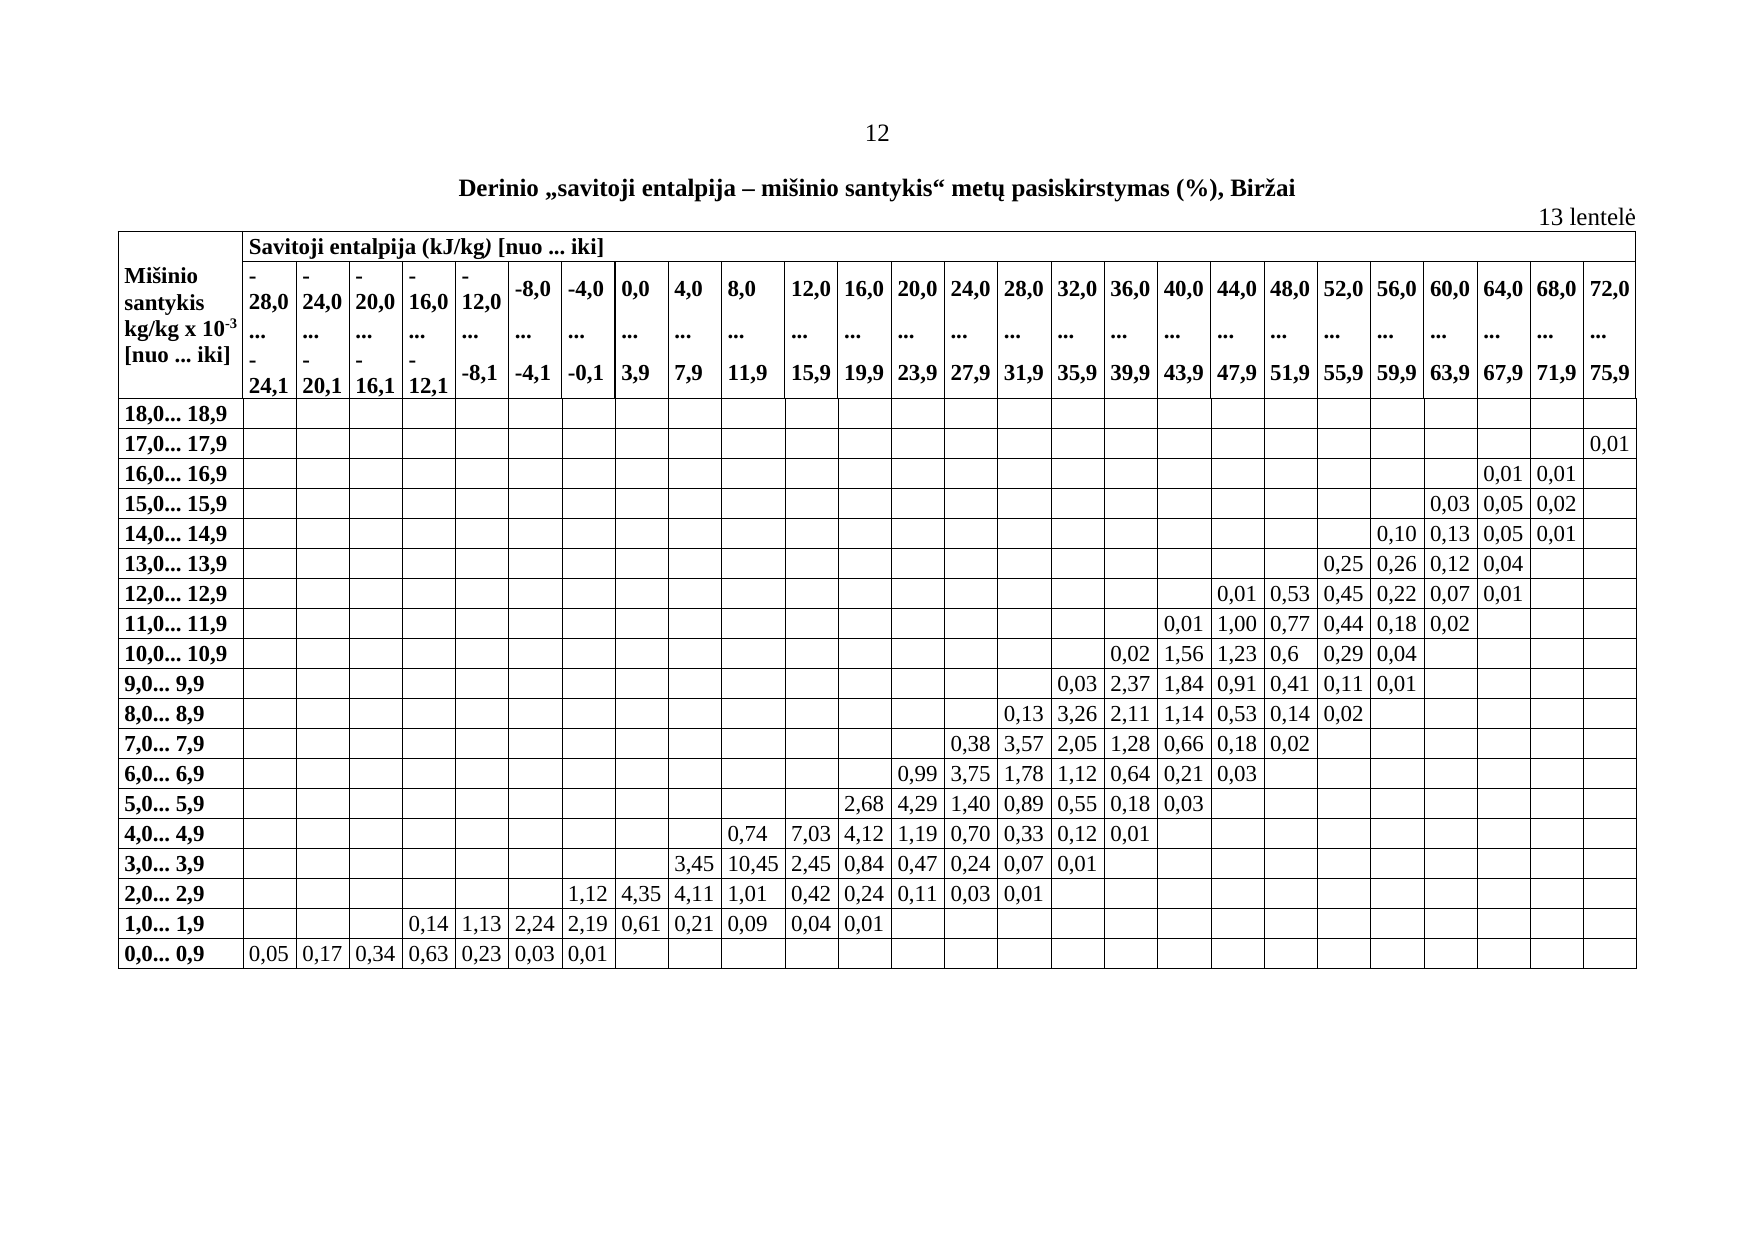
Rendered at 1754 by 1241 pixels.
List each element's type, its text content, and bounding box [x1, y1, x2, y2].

table_cell 47,9 [1211, 345, 1264, 398]
table_cell [722, 729, 785, 758]
table_header Mišinio santykis kg/kg x 10-3 [nuo ... iki] [119, 232, 242, 398]
table_cell 32,0 [1052, 262, 1104, 314]
table_cell [456, 549, 508, 578]
table_cell [1158, 849, 1211, 878]
table_cell 72,0 [1584, 262, 1635, 314]
table_cell -4,0 [562, 262, 614, 314]
table_cell [456, 699, 508, 728]
table_cell [1318, 459, 1370, 488]
table_cell [1478, 849, 1530, 878]
table_cell [998, 519, 1051, 548]
table_cell [1425, 909, 1477, 938]
table_cell [669, 819, 721, 848]
table_cell 0,07 [998, 849, 1051, 878]
table_cell 27,9 [945, 345, 997, 398]
table_cell [1584, 399, 1636, 428]
table_cell 0,02 [1425, 609, 1477, 638]
table_cell 0,01 [1584, 429, 1636, 458]
table_cell [892, 939, 944, 968]
table_cell 0,44 [1318, 609, 1370, 638]
table_cell [1425, 819, 1477, 848]
table_cell 0,02 [1318, 699, 1370, 728]
table_cell 68,0 [1531, 262, 1583, 314]
table_cell [1158, 879, 1211, 908]
table_cell 0,6 [1265, 639, 1317, 668]
table_cell [839, 729, 891, 758]
table_cell [1265, 819, 1317, 848]
table_cell 1,78 [998, 759, 1051, 788]
table_cell 1,40 [945, 789, 997, 818]
table_cell ... [1105, 315, 1157, 344]
table_cell [945, 639, 997, 668]
table_cell [244, 909, 296, 938]
table_cell 64,0 [1478, 262, 1530, 314]
table_cell [1158, 939, 1211, 968]
table_cell 9,0... 9,9 [119, 669, 243, 698]
table_cell [998, 399, 1051, 428]
table_cell [1158, 459, 1211, 488]
table_cell [509, 879, 562, 908]
table_cell [945, 939, 997, 968]
table_cell [297, 699, 349, 728]
table_cell 1,23 [1212, 639, 1264, 668]
table_cell [244, 519, 296, 548]
table_cell [616, 579, 668, 608]
table_cell 12,0... 12,9 [119, 579, 243, 608]
table_cell [1371, 699, 1424, 728]
table_cell 12,0 [785, 262, 837, 314]
table_cell [1105, 939, 1157, 968]
table_cell 2,05 [1052, 729, 1104, 758]
table_cell 4,12 [839, 819, 891, 848]
table_cell [509, 549, 562, 578]
table_cell [1531, 819, 1583, 848]
table_cell 2,11 [1105, 699, 1157, 728]
table_cell -20,0 [350, 262, 402, 314]
table_cell [1052, 399, 1104, 428]
table_cell [563, 669, 615, 698]
table_cell [1425, 429, 1477, 458]
table_cell [669, 579, 721, 608]
table_cell 0,02 [1105, 639, 1157, 668]
table_cell 0,53 [1212, 699, 1264, 728]
table_cell [1265, 759, 1317, 788]
table_cell [839, 939, 891, 968]
table_cell [1105, 609, 1157, 638]
table_cell [1425, 879, 1477, 908]
table_cell [297, 399, 349, 428]
table_cell [1425, 849, 1477, 878]
table_cell 63,9 [1424, 345, 1477, 398]
table_cell 14,0... 14,9 [119, 519, 243, 548]
table_cell [456, 459, 508, 488]
table_cell [1265, 399, 1317, 428]
table_cell 1,84 [1158, 669, 1211, 698]
table_cell [945, 399, 997, 428]
table_cell [945, 549, 997, 578]
table_cell [669, 939, 721, 968]
table_cell 1,19 [892, 819, 944, 848]
table_cell [1265, 489, 1317, 518]
table_cell 0,01 [1105, 819, 1157, 848]
table_cell [1265, 939, 1317, 968]
table_cell [1212, 819, 1264, 848]
table_cell 6,0... 6,9 [119, 759, 243, 788]
table_cell [616, 789, 668, 818]
table_cell [297, 819, 349, 848]
table_cell [1052, 489, 1104, 518]
table_cell 7,03 [786, 819, 838, 848]
table_cell [892, 609, 944, 638]
table_cell [1425, 699, 1477, 728]
table_cell [616, 759, 668, 788]
table_cell [1212, 549, 1264, 578]
table_cell 0,66 [1158, 729, 1211, 758]
table_cell 0,53 [1265, 579, 1317, 608]
table_cell [892, 459, 944, 488]
table_cell 59,9 [1371, 345, 1423, 398]
table_cell 48,0 [1265, 262, 1317, 314]
table_cell [244, 729, 296, 758]
table_cell [350, 489, 402, 518]
table_cell [1531, 549, 1583, 578]
table_cell [350, 699, 402, 728]
table_cell [403, 639, 455, 668]
table_cell [998, 579, 1051, 608]
table_cell ... [1211, 315, 1264, 344]
table_cell 0,01 [839, 909, 891, 938]
table_cell [1212, 789, 1264, 818]
table_cell [1105, 429, 1157, 458]
table_cell [722, 549, 785, 578]
table_cell [786, 759, 838, 788]
table_cell [403, 669, 455, 698]
table_cell [1425, 729, 1477, 758]
table_cell 20,0 [892, 262, 944, 314]
table_cell [1531, 849, 1583, 878]
table_cell [1584, 699, 1636, 728]
table_cell [1478, 669, 1530, 698]
table_cell 0,0... 0,9 [119, 939, 243, 968]
table_cell [1052, 609, 1104, 638]
table_cell [244, 879, 296, 908]
table_cell -0,1 [562, 345, 614, 398]
table_cell [1265, 519, 1317, 548]
table_cell [563, 789, 615, 818]
table_cell [456, 759, 508, 788]
table_cell [244, 759, 296, 788]
table_cell 0,01 [1371, 669, 1424, 698]
table_cell [350, 459, 402, 488]
table_cell 8,0... 8,9 [119, 699, 243, 728]
table_cell [998, 459, 1051, 488]
table_cell [786, 399, 838, 428]
table_cell [1318, 849, 1370, 878]
table_cell 28,0 [998, 262, 1051, 314]
table_cell [1531, 759, 1583, 788]
table_cell [1371, 819, 1424, 848]
table_cell [1371, 729, 1424, 758]
table_cell ... [1371, 315, 1423, 344]
table_cell 0,74 [722, 819, 785, 848]
table_cell [669, 639, 721, 668]
table_cell [1371, 879, 1424, 908]
table_cell 0,03 [1425, 489, 1477, 518]
table_cell [669, 429, 721, 458]
table_cell 0,21 [1158, 759, 1211, 788]
table_cell 2,19 [563, 909, 615, 938]
table_cell [509, 579, 562, 608]
table_cell [456, 579, 508, 608]
table_cell [1105, 849, 1157, 878]
table_cell 1,56 [1158, 639, 1211, 668]
table_cell [1531, 639, 1583, 668]
table_cell 0,02 [1531, 489, 1583, 518]
table_cell [1318, 939, 1370, 968]
table_cell [563, 519, 615, 548]
table_cell [403, 699, 455, 728]
table_cell [297, 849, 349, 878]
table_cell ... [998, 315, 1051, 344]
table_cell [403, 579, 455, 608]
table_cell 0,34 [350, 939, 402, 968]
table_cell [1052, 519, 1104, 548]
table_cell [1318, 879, 1370, 908]
table_cell 0,04 [1478, 549, 1530, 578]
table_cell [998, 429, 1051, 458]
table_cell [1478, 939, 1530, 968]
table_cell [998, 549, 1051, 578]
table_cell 0,03 [1212, 759, 1264, 788]
table_cell [1105, 459, 1157, 488]
table_cell ... [838, 315, 891, 344]
table_cell 0,26 [1371, 549, 1424, 578]
table_cell [297, 879, 349, 908]
table_cell 0,05 [1478, 489, 1530, 518]
table_cell [350, 759, 402, 788]
table_cell -24,0 [297, 262, 349, 314]
table_cell [403, 429, 455, 458]
table_cell [786, 729, 838, 758]
table_cell [786, 579, 838, 608]
table_cell [1478, 909, 1530, 938]
table_cell [1478, 879, 1530, 908]
table_cell 0,04 [1371, 639, 1424, 668]
table_cell [786, 429, 838, 458]
table_cell [403, 789, 455, 818]
table_cell [563, 699, 615, 728]
table_cell [892, 549, 944, 578]
table_cell [1265, 789, 1317, 818]
table_cell 1,28 [1105, 729, 1157, 758]
table_cell [616, 549, 668, 578]
table_cell [1158, 429, 1211, 458]
table_cell [1584, 789, 1636, 818]
table_cell [403, 609, 455, 638]
table_cell [403, 489, 455, 518]
table_cell ... [1478, 315, 1530, 344]
table_cell 18,0... 18,9 [119, 399, 243, 428]
table_cell [563, 579, 615, 608]
table_cell 10,0... 10,9 [119, 639, 243, 668]
table_cell [403, 459, 455, 488]
table_cell 44,0 [1211, 262, 1264, 314]
table_cell 0,03 [1158, 789, 1211, 818]
table_cell 0,01 [1478, 579, 1530, 608]
table_cell [998, 489, 1051, 518]
table_cell ... [403, 315, 455, 344]
table_cell [1584, 609, 1636, 638]
table_cell [244, 789, 296, 818]
table_cell [1105, 489, 1157, 518]
table_cell 0,18 [1105, 789, 1157, 818]
table_cell [1371, 789, 1424, 818]
table_cell 5,0... 5,9 [119, 789, 243, 818]
table_cell 0,01 [1158, 609, 1211, 638]
table_cell [1531, 669, 1583, 698]
table_cell [616, 429, 668, 458]
table_cell [509, 519, 562, 548]
table_cell 19,9 [838, 345, 891, 398]
table_cell [1318, 819, 1370, 848]
table_cell [350, 909, 402, 938]
table_cell [722, 789, 785, 818]
table_cell 0,01 [1531, 459, 1583, 488]
table_cell [669, 549, 721, 578]
table_cell 43,9 [1158, 345, 1210, 398]
table_cell [1158, 909, 1211, 938]
table_cell [722, 759, 785, 788]
table_cell 0,45 [1318, 579, 1370, 608]
table_cell [403, 819, 455, 848]
table_cell 4,11 [669, 879, 721, 908]
table_cell 0,42 [786, 879, 838, 908]
table_cell 0,18 [1212, 729, 1264, 758]
table_cell 0,25 [1318, 549, 1370, 578]
table_cell 3,0... 3,9 [119, 849, 243, 878]
table_cell [1478, 759, 1530, 788]
table_cell [403, 879, 455, 908]
table_cell ... [243, 315, 296, 344]
table_cell 11,9 [722, 345, 784, 398]
table_cell 2,68 [839, 789, 891, 818]
table_cell [892, 579, 944, 608]
table_cell [1105, 549, 1157, 578]
table_cell [1371, 939, 1424, 968]
table_cell 0,01 [1531, 519, 1583, 548]
table_cell [616, 489, 668, 518]
table_cell [892, 639, 944, 668]
table_cell ... [350, 315, 402, 344]
table_cell [350, 549, 402, 578]
table_cell [1584, 879, 1636, 908]
table_cell [1265, 459, 1317, 488]
table_cell 60,0 [1424, 262, 1477, 314]
table_cell [839, 699, 891, 728]
table_cell [1318, 729, 1370, 758]
table_cell 4,0 [669, 262, 721, 314]
table_cell [1531, 909, 1583, 938]
table_cell 0,99 [892, 759, 944, 788]
table_cell [1265, 849, 1317, 878]
table_cell [669, 519, 721, 548]
table_cell 39,9 [1105, 345, 1157, 398]
table_cell 0,01 [1052, 849, 1104, 878]
table_cell [1212, 459, 1264, 488]
table_cell [403, 399, 455, 428]
table_cell ... [892, 315, 944, 344]
table_cell [786, 669, 838, 698]
table_cell 3,26 [1052, 699, 1104, 728]
table_cell [350, 519, 402, 548]
table_cell [1158, 819, 1211, 848]
table_cell [456, 729, 508, 758]
table_cell 0,91 [1212, 669, 1264, 698]
table_cell 0,03 [945, 879, 997, 908]
table_cell 0,89 [998, 789, 1051, 818]
table_cell 75,9 [1584, 345, 1635, 398]
table_cell [1212, 399, 1264, 428]
table_cell 0,13 [1425, 519, 1477, 548]
table_cell [1531, 789, 1583, 818]
table_cell [1371, 489, 1424, 518]
table_cell [1371, 759, 1424, 788]
table_cell 0,64 [1105, 759, 1157, 788]
table_cell 0,14 [403, 909, 455, 938]
table_cell -12,1 [403, 345, 455, 398]
table_cell 2,0... 2,9 [119, 879, 243, 908]
table_cell 0,41 [1265, 669, 1317, 698]
table_cell [1052, 429, 1104, 458]
table_cell [1584, 939, 1636, 968]
table_cell 0,09 [722, 909, 785, 938]
table_cell ... [1424, 315, 1477, 344]
table_cell [244, 699, 296, 728]
table_cell [669, 489, 721, 518]
table_cell ... [562, 315, 614, 344]
table_cell 3,75 [945, 759, 997, 788]
table_cell [563, 399, 615, 428]
table_cell [945, 609, 997, 638]
table_cell -20,1 [297, 345, 349, 398]
table_cell [839, 399, 891, 428]
table_cell [786, 939, 838, 968]
table_cell [456, 879, 508, 908]
table_cell [456, 519, 508, 548]
table_cell [244, 579, 296, 608]
table_cell [1478, 789, 1530, 818]
table_cell [786, 699, 838, 728]
text 13 lentelė [118, 202, 1636, 231]
table_cell [616, 939, 668, 968]
table_cell [563, 489, 615, 518]
table_cell [350, 609, 402, 638]
table_cell [1371, 909, 1424, 938]
table_cell [722, 399, 785, 428]
table_cell [244, 459, 296, 488]
table_cell [1478, 639, 1530, 668]
table_cell [563, 609, 615, 638]
table_cell 0,01 [998, 879, 1051, 908]
table_cell [1478, 609, 1530, 638]
table_cell [456, 849, 508, 878]
table_cell [839, 759, 891, 788]
table_cell 0,10 [1371, 519, 1424, 548]
table_cell -8,0 [509, 262, 561, 314]
table_cell [350, 879, 402, 908]
table_cell 0,03 [509, 939, 562, 968]
table_cell ... [785, 315, 837, 344]
table_cell -16,0 [403, 262, 455, 314]
table_cell 51,9 [1265, 345, 1317, 398]
table_cell [616, 399, 668, 428]
table_cell 10,45 [722, 849, 785, 878]
table_cell [669, 759, 721, 788]
table_cell [350, 669, 402, 698]
table_cell 13,0... 13,9 [119, 549, 243, 578]
table_cell [669, 399, 721, 428]
table_cell 1,0... 1,9 [119, 909, 243, 938]
table_cell 3,45 [669, 849, 721, 878]
table_cell [244, 849, 296, 878]
table_cell [456, 489, 508, 518]
table_cell 4,35 [616, 879, 668, 908]
table_cell [509, 489, 562, 518]
table_cell [1212, 849, 1264, 878]
table_cell [1371, 849, 1424, 878]
table_cell -4,1 [509, 345, 561, 398]
table_cell 0,84 [839, 849, 891, 878]
table_cell [892, 699, 944, 728]
table_cell [350, 429, 402, 458]
table_cell [1371, 429, 1424, 458]
table_cell 7,9 [669, 345, 721, 398]
table_cell [1212, 489, 1264, 518]
table_cell [509, 669, 562, 698]
table_cell [839, 429, 891, 458]
table_cell 0,55 [1052, 789, 1104, 818]
table_cell [722, 429, 785, 458]
table_cell [892, 669, 944, 698]
table_cell 1,12 [1052, 759, 1104, 788]
table_cell [945, 699, 997, 728]
table_cell [1531, 579, 1583, 608]
table_cell 0,38 [945, 729, 997, 758]
table_cell [722, 669, 785, 698]
table_cell 56,0 [1371, 262, 1423, 314]
table_cell 7,0... 7,9 [119, 729, 243, 758]
table_cell [297, 459, 349, 488]
table_cell [616, 639, 668, 668]
table_cell [998, 909, 1051, 938]
table_cell [1318, 909, 1370, 938]
table_cell [945, 669, 997, 698]
table_cell [509, 399, 562, 428]
table_cell 0,77 [1265, 609, 1317, 638]
table_cell [1371, 399, 1424, 428]
table_cell [945, 429, 997, 458]
table_cell 0,21 [669, 909, 721, 938]
table_cell [1584, 819, 1636, 848]
table_cell [722, 609, 785, 638]
table_cell [669, 459, 721, 488]
table_cell [244, 819, 296, 848]
table_cell [509, 729, 562, 758]
table_cell [892, 399, 944, 428]
table_cell [786, 519, 838, 548]
table_cell [616, 609, 668, 638]
table_cell 0,18 [1371, 609, 1424, 638]
table_cell [244, 549, 296, 578]
table_cell [1531, 429, 1583, 458]
table_cell [350, 639, 402, 668]
table_cell 1,01 [722, 879, 785, 908]
table_cell [297, 429, 349, 458]
table_cell [297, 759, 349, 788]
table_cell [1105, 579, 1157, 608]
table_cell [297, 579, 349, 608]
table_cell 1,13 [456, 909, 508, 938]
table_cell [998, 639, 1051, 668]
table_cell [1265, 879, 1317, 908]
table_cell [1425, 789, 1477, 818]
table_cell [563, 459, 615, 488]
table_cell -8,1 [456, 345, 508, 398]
table_cell [1478, 429, 1530, 458]
table_cell [1158, 579, 1211, 608]
table_cell [722, 489, 785, 518]
table_cell [1425, 399, 1477, 428]
table_cell [839, 489, 891, 518]
table_cell [669, 729, 721, 758]
table_cell [1425, 759, 1477, 788]
table_cell [350, 819, 402, 848]
table_cell 0,01 [563, 939, 615, 968]
table_cell [509, 609, 562, 638]
table_cell 0,11 [892, 879, 944, 908]
table_cell [563, 849, 615, 878]
table_cell [1212, 519, 1264, 548]
table_cell 1,12 [563, 879, 615, 908]
table_cell 0,0 [616, 262, 668, 314]
table_cell [1584, 579, 1636, 608]
table_cell [616, 849, 668, 878]
table_cell [722, 459, 785, 488]
table_cell 2,37 [1105, 669, 1157, 698]
table_cell [456, 669, 508, 698]
table_cell [616, 729, 668, 758]
table_cell [1425, 639, 1477, 668]
table_cell [616, 669, 668, 698]
table_cell 0,05 [1478, 519, 1530, 548]
table_cell 0,17 [297, 939, 349, 968]
table_cell [509, 819, 562, 848]
table_cell [456, 639, 508, 668]
table_cell [1425, 939, 1477, 968]
table_cell ... [509, 315, 561, 344]
table_cell [244, 639, 296, 668]
table_cell 11,0... 11,9 [119, 609, 243, 638]
table_cell [1531, 729, 1583, 758]
table_cell 0,61 [616, 909, 668, 938]
table_cell 0,01 [1478, 459, 1530, 488]
table_cell [563, 729, 615, 758]
table_cell 2,24 [509, 909, 562, 938]
table_cell [297, 729, 349, 758]
table_cell 3,9 [616, 345, 668, 398]
table_cell [892, 909, 944, 938]
table_cell [1531, 609, 1583, 638]
table_cell 17,0... 17,9 [119, 429, 243, 458]
table_cell [1212, 909, 1264, 938]
table_cell [1265, 909, 1317, 938]
table_cell [456, 399, 508, 428]
table_cell [945, 459, 997, 488]
table_cell [1052, 939, 1104, 968]
table_cell -16,1 [350, 345, 402, 398]
table_cell [616, 819, 668, 848]
table_cell [892, 729, 944, 758]
table_cell [244, 489, 296, 518]
table_cell [1052, 909, 1104, 938]
table_cell [1478, 729, 1530, 758]
table_cell [403, 849, 455, 878]
table_cell 16,0 [838, 262, 891, 314]
table_cell ... [1584, 315, 1635, 344]
table_cell [244, 669, 296, 698]
table_cell [1371, 459, 1424, 488]
table_cell [456, 609, 508, 638]
table_cell 4,29 [892, 789, 944, 818]
table_cell 2,45 [786, 849, 838, 878]
table_cell [998, 669, 1051, 698]
table_cell [563, 819, 615, 848]
table_cell [1318, 429, 1370, 458]
table_cell [1052, 579, 1104, 608]
table_cell [1478, 399, 1530, 428]
table_cell [786, 489, 838, 518]
table_cell ... [1265, 315, 1317, 344]
table_cell -12,0 [456, 262, 508, 314]
table_cell [1584, 849, 1636, 878]
table_cell -24,1 [243, 345, 296, 398]
table_cell [839, 639, 891, 668]
table_cell [722, 579, 785, 608]
table_cell [350, 849, 402, 878]
table_cell [786, 549, 838, 578]
table_cell [1425, 459, 1477, 488]
table_cell [1584, 459, 1636, 488]
table_cell 0,29 [1318, 639, 1370, 668]
table_cell [786, 459, 838, 488]
table_cell [456, 429, 508, 458]
table_cell ... [1052, 315, 1104, 344]
table_cell 0,47 [892, 849, 944, 878]
table_cell 31,9 [998, 345, 1051, 398]
table_cell 0,04 [786, 909, 838, 938]
table_cell 36,0 [1105, 262, 1157, 314]
table_cell [1158, 489, 1211, 518]
table_cell [297, 519, 349, 548]
table_cell 0,63 [403, 939, 455, 968]
text Derinio „savitoji entalpija – mišinio santykis“ metų pasiskirstymas (%), Biržai [118, 173, 1636, 202]
table_cell 4,0... 4,9 [119, 819, 243, 848]
table_cell [839, 549, 891, 578]
table_cell ... [722, 315, 784, 344]
table_cell [509, 459, 562, 488]
table_cell ... [1318, 315, 1370, 344]
table_cell [1584, 489, 1636, 518]
table_cell [1158, 549, 1211, 578]
table_cell [945, 489, 997, 518]
table_cell [1265, 429, 1317, 458]
table_cell [563, 429, 615, 458]
table_cell ... [669, 315, 721, 344]
table_cell ... [456, 315, 508, 344]
table_cell [839, 669, 891, 698]
table_cell [1584, 639, 1636, 668]
table_cell 0,23 [456, 939, 508, 968]
table_cell [1212, 429, 1264, 458]
table_cell 0,12 [1052, 819, 1104, 848]
table_cell [297, 489, 349, 518]
table_cell [1318, 489, 1370, 518]
table_cell [509, 759, 562, 788]
table_cell [1212, 939, 1264, 968]
table_cell [297, 789, 349, 818]
table_cell [456, 819, 508, 848]
table_cell [509, 699, 562, 728]
table_cell [403, 759, 455, 788]
table_cell 3,57 [998, 729, 1051, 758]
table_cell [892, 429, 944, 458]
table_cell [786, 609, 838, 638]
table_cell [839, 459, 891, 488]
table_cell 0,24 [839, 879, 891, 908]
table_cell [1052, 879, 1104, 908]
table_cell [669, 789, 721, 818]
table_cell 0,13 [998, 699, 1051, 728]
table_cell [1318, 789, 1370, 818]
table_cell [350, 399, 402, 428]
table_cell 0,02 [1265, 729, 1317, 758]
table_cell [892, 489, 944, 518]
table_cell 1,14 [1158, 699, 1211, 728]
table_cell 24,0 [945, 262, 997, 314]
table_cell [786, 639, 838, 668]
table_cell [1478, 819, 1530, 848]
table_cell [722, 519, 785, 548]
table_cell [839, 579, 891, 608]
table_cell [509, 849, 562, 878]
table_cell [297, 609, 349, 638]
table_cell -28,0 [243, 262, 296, 314]
table_header Savitoji entalpija (kJ/kg) [nuo ... iki] [243, 232, 1635, 261]
table_cell [839, 609, 891, 638]
table_cell 15,0... 15,9 [119, 489, 243, 518]
table_cell 67,9 [1478, 345, 1530, 398]
table_cell [1318, 519, 1370, 548]
table_cell [403, 549, 455, 578]
table_cell [1052, 549, 1104, 578]
table_cell 0,22 [1371, 579, 1424, 608]
table_cell [1531, 699, 1583, 728]
table_cell [244, 399, 296, 428]
table_cell [1158, 399, 1211, 428]
table_cell [945, 579, 997, 608]
table_cell 40,0 [1158, 262, 1210, 314]
table_cell [1158, 519, 1211, 548]
table_cell [297, 669, 349, 698]
table_cell 0,24 [945, 849, 997, 878]
table_cell [1584, 669, 1636, 698]
table_cell [1584, 909, 1636, 938]
table_cell [786, 789, 838, 818]
table_cell [839, 519, 891, 548]
table_cell [1105, 909, 1157, 938]
table_cell [1105, 519, 1157, 548]
table_cell [509, 789, 562, 818]
table_cell [669, 609, 721, 638]
table_cell [297, 549, 349, 578]
table_cell 16,0... 16,9 [119, 459, 243, 488]
table_cell [1105, 879, 1157, 908]
table_cell [945, 519, 997, 548]
table_cell [669, 669, 721, 698]
table_cell [998, 939, 1051, 968]
table_cell 0,03 [1052, 669, 1104, 698]
table_cell 0,14 [1265, 699, 1317, 728]
table_cell [616, 459, 668, 488]
table_cell [1052, 459, 1104, 488]
table_cell [1584, 519, 1636, 548]
table_cell ... [616, 315, 668, 344]
table_cell [616, 699, 668, 728]
table_cell [509, 639, 562, 668]
table_cell [244, 429, 296, 458]
table_cell 8,0 [722, 262, 784, 314]
table_cell ... [1531, 315, 1583, 344]
table_cell [722, 699, 785, 728]
table_cell 0,33 [998, 819, 1051, 848]
table_cell 1,00 [1212, 609, 1264, 638]
table_cell [403, 729, 455, 758]
table_cell 0,01 [1212, 579, 1264, 608]
table_cell [403, 519, 455, 548]
table_cell 0,07 [1425, 579, 1477, 608]
table_cell [350, 729, 402, 758]
table_cell [1584, 759, 1636, 788]
table_cell [563, 759, 615, 788]
table_cell [1425, 669, 1477, 698]
table_cell [1052, 639, 1104, 668]
table_cell [722, 939, 785, 968]
table_cell [669, 699, 721, 728]
table_cell [1318, 399, 1370, 428]
table_cell [1318, 759, 1370, 788]
table_cell [1478, 699, 1530, 728]
table_cell ... [297, 315, 349, 344]
table_cell [509, 429, 562, 458]
table_cell 0,70 [945, 819, 997, 848]
table_cell [892, 519, 944, 548]
table_cell [563, 639, 615, 668]
table_cell [1584, 549, 1636, 578]
table_cell [1531, 879, 1583, 908]
table_cell 35,9 [1052, 345, 1104, 398]
table_cell [350, 579, 402, 608]
table_cell ... [945, 315, 997, 344]
table_cell [1265, 549, 1317, 578]
table_cell [945, 909, 997, 938]
table_cell [563, 549, 615, 578]
table_cell 71,9 [1531, 345, 1583, 398]
table_cell 0,05 [244, 939, 296, 968]
table_cell [456, 789, 508, 818]
table_cell [244, 609, 296, 638]
table_cell 0,12 [1425, 549, 1477, 578]
table_cell ... [1158, 315, 1210, 344]
table_cell [998, 609, 1051, 638]
table_cell [297, 909, 349, 938]
table_cell 52,0 [1318, 262, 1370, 314]
table_cell 55,9 [1318, 345, 1370, 398]
table_cell [616, 519, 668, 548]
table_cell [1531, 399, 1583, 428]
table_cell [1584, 729, 1636, 758]
table_cell [297, 639, 349, 668]
table_cell [722, 639, 785, 668]
table_cell 15,9 [785, 345, 837, 398]
table_cell [350, 789, 402, 818]
table_cell 23,9 [892, 345, 944, 398]
table_cell [1105, 399, 1157, 428]
table_cell [1531, 939, 1583, 968]
table_cell [1212, 879, 1264, 908]
table_cell 0,11 [1318, 669, 1370, 698]
